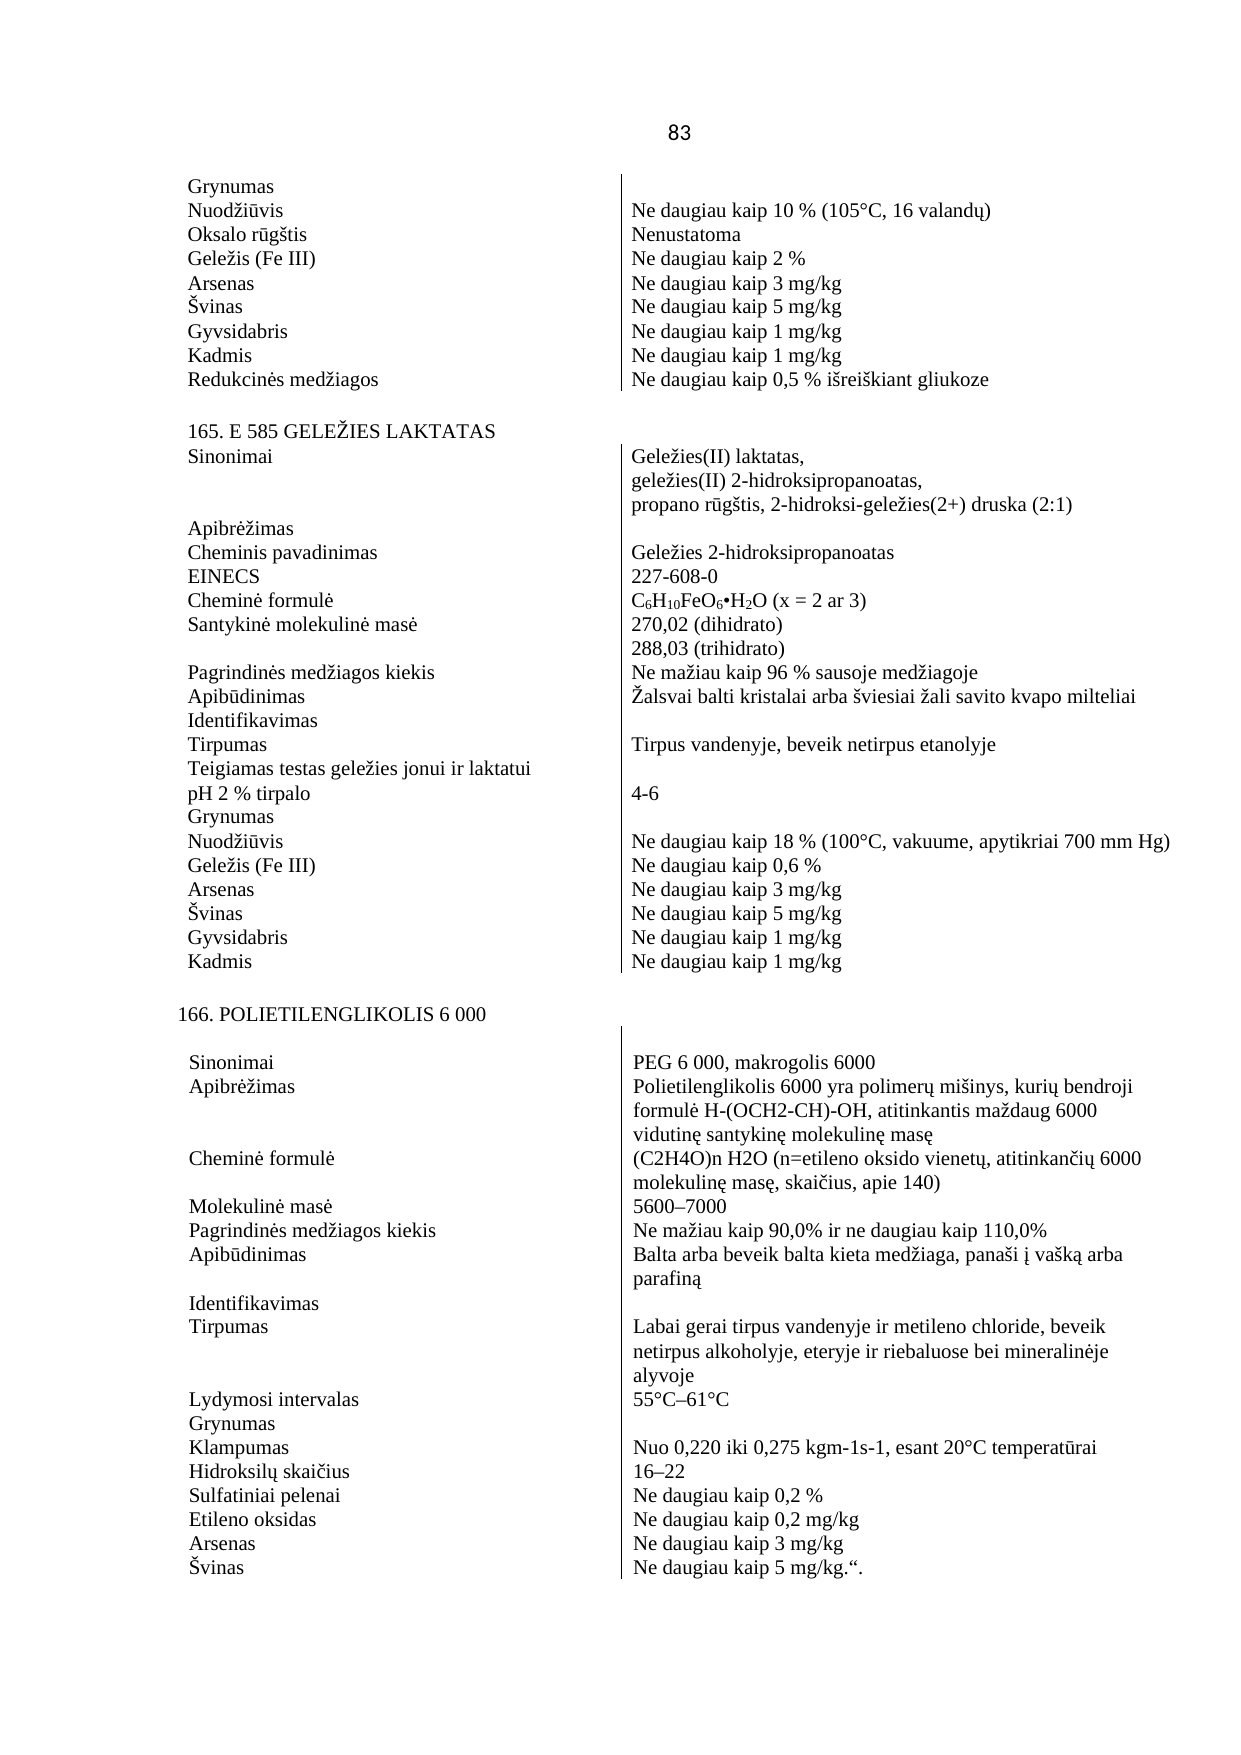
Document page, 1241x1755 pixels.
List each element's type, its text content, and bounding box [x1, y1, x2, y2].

table_cell Hidroksilų skaičius [177, 1459, 621, 1483]
table_cell Tirpus vandenyje, beveik netirpus etanolyje [622, 732, 1181, 756]
table_cell Ne daugiau kaip 5 mg/kg [622, 295, 1181, 318]
table_cell Identifikavimas [177, 708, 621, 732]
table_cell Švinas [177, 901, 621, 925]
table_cell Etileno oksidas [177, 1507, 621, 1531]
table_cell Lydymosi intervalas [177, 1387, 621, 1411]
table_cell 4-6 [622, 780, 1181, 804]
table_cell Arsenas [177, 270, 621, 294]
table_cell (C2H4O)n H2O (n=etileno oksido vienetų, atitinkančių 6000 molekulinę masę, skaičius, apie 140) [622, 1146, 1181, 1194]
table_cell Redukcinės medžiagos [177, 367, 621, 391]
table_header 165. E 585 GELEŽIES LAKTATAS [177, 420, 1181, 443]
table_cell Ne daugiau kaip 0,6 % [622, 853, 1181, 877]
table_cell Apibrėžimas [177, 1074, 621, 1146]
table_cell Teigiamas testas geležies jonui ir laktatui [177, 756, 621, 780]
table_cell Grynumas [177, 174, 621, 198]
table_cell Apibrėžimas [177, 516, 621, 540]
table_cell Sinonimai [177, 444, 621, 516]
table_cell Sulfatiniai pelenai [177, 1483, 621, 1507]
table_cell Geležis (Fe III) [177, 246, 621, 270]
table_cell 55°C–61°C [622, 1387, 1181, 1411]
table_cell Balta arba beveik balta kieta medžiaga, panaši į vašką arba parafiną [622, 1242, 1181, 1290]
table_cell Santykinė molekulinė masė [177, 612, 621, 660]
table_cell Ne mažiau kaip 90,0% ir ne daugiau kaip 110,0% [622, 1218, 1181, 1242]
table_cell Ne daugiau kaip 5 mg/kg.“. [622, 1555, 1181, 1579]
text 166. POLIETILENGLIKOLIS 6 000 [177, 1002, 1181, 1026]
table_cell Ne daugiau kaip 3 mg/kg [622, 1531, 1181, 1555]
table_cell Švinas [177, 295, 621, 318]
table_cell Pagrindinės medžiagos kiekis [177, 660, 621, 684]
table_cell Gyvsidabris [177, 925, 621, 949]
table_cell Tirpumas [177, 1315, 621, 1387]
table_cell Ne daugiau kaip 18 % (100°C, vakuume, apytikriai 700 mm Hg) [622, 829, 1181, 853]
table_cell PEG 6 000, makrogolis 6000 [622, 1050, 1181, 1074]
table_cell Pagrindinės medžiagos kiekis [177, 1218, 621, 1242]
table_cell 5600–7000 [622, 1194, 1181, 1218]
table_cell Žalsvai balti kristalai arba šviesiai žali savito kvapo milteliai [622, 684, 1181, 708]
table_cell Ne daugiau kaip 0,2 % [622, 1483, 1181, 1507]
table_cell Polietilenglikolis 6000 yra polimerų mišinys, kurių bendroji formulė H-(OCH2-CH)-OH, atitinkantis maždaug 6000 vidutinę santykinę molekulinę masę [622, 1074, 1181, 1146]
table_cell Tirpumas [177, 732, 621, 756]
table_cell Grynumas [177, 805, 621, 828]
table_cell 270,02 (dihidrato) 288,03 (trihidrato) [622, 612, 1181, 660]
table_cell [622, 516, 1181, 540]
table_cell Ne mažiau kaip 96 % sausoje medžiagoje [622, 660, 1181, 684]
table_cell Geležies(II) laktatas, geležies(II) 2-hidroksipropanoatas, propano rūgštis, 2-hidroksi-geležies(2+) druska (2:1) [622, 444, 1181, 516]
table_cell Grynumas [177, 1411, 621, 1435]
table_cell Arsenas [177, 877, 621, 901]
table_cell Ne daugiau kaip 5 mg/kg [622, 901, 1181, 925]
table_cell Cheminė formulė [177, 1146, 621, 1194]
table_cell 16–22 [622, 1459, 1181, 1483]
table_cell C6H10FeO6•H2O (x = 2 ar 3) [622, 588, 1181, 612]
table_cell Identifikavimas [177, 1290, 621, 1314]
table_cell Ne daugiau kaip 10 % (105°C, 16 valandų) [622, 198, 1181, 222]
table_cell Kadmis [177, 343, 621, 367]
table_cell Kadmis [177, 949, 621, 973]
table_cell EINECS [177, 564, 621, 588]
table_cell Gyvsidabris [177, 319, 621, 343]
table_cell Ne daugiau kaip 0,5 % išreiškiant gliukoze [622, 367, 1181, 391]
table_cell Ne daugiau kaip 1 mg/kg [622, 319, 1181, 343]
table_cell [622, 805, 1181, 828]
table_cell Švinas [177, 1555, 621, 1579]
table_cell Cheminė formulė [177, 588, 621, 612]
table_cell [622, 174, 1181, 198]
table_cell Ne daugiau kaip 3 mg/kg [622, 877, 1181, 901]
table_cell Molekulinė masė [177, 1194, 621, 1218]
table_header [177, 1026, 621, 1050]
table_cell Labai gerai tirpus vandenyje ir metileno chloride, beveik netirpus alkoholyje, eteryje ir riebaluose bei mineralinėje alyvoje [622, 1315, 1181, 1387]
table_cell Ne daugiau kaip 3 mg/kg [622, 270, 1181, 294]
table_cell Ne daugiau kaip 1 mg/kg [622, 925, 1181, 949]
table_cell Cheminis pavadinimas [177, 540, 621, 564]
table_cell [622, 756, 1181, 780]
table_cell Nuodžiūvis [177, 829, 621, 853]
table_cell Geležis (Fe III) [177, 853, 621, 877]
table_cell Nuo 0,220 iki 0,275 kgm-1s-1, esant 20°C temperatūrai [622, 1435, 1181, 1459]
table_cell Nenustatoma [622, 222, 1181, 246]
table_cell Klampumas [177, 1435, 621, 1459]
table_cell Oksalo rūgštis [177, 222, 621, 246]
table_cell [622, 1411, 1181, 1435]
table_cell pH 2 % tirpalo [177, 780, 621, 804]
table_cell Ne daugiau kaip 0,2 mg/kg [622, 1507, 1181, 1531]
table_cell Apibūdinimas [177, 684, 621, 708]
table_cell Ne daugiau kaip 1 mg/kg [622, 949, 1181, 973]
table_cell [622, 1290, 1181, 1314]
table_cell Ne daugiau kaip 2 % [622, 246, 1181, 270]
table_header [622, 1026, 1181, 1050]
table_cell Arsenas [177, 1531, 621, 1555]
table_cell [622, 708, 1181, 732]
table_cell Apibūdinimas [177, 1242, 621, 1290]
table_cell Nuodžiūvis [177, 198, 621, 222]
table_cell Sinonimai [177, 1050, 621, 1074]
table_cell Ne daugiau kaip 1 mg/kg [622, 343, 1181, 367]
table_cell Geležies 2-hidroksipropanoatas [622, 540, 1181, 564]
table_cell 227-608-0 [622, 564, 1181, 588]
